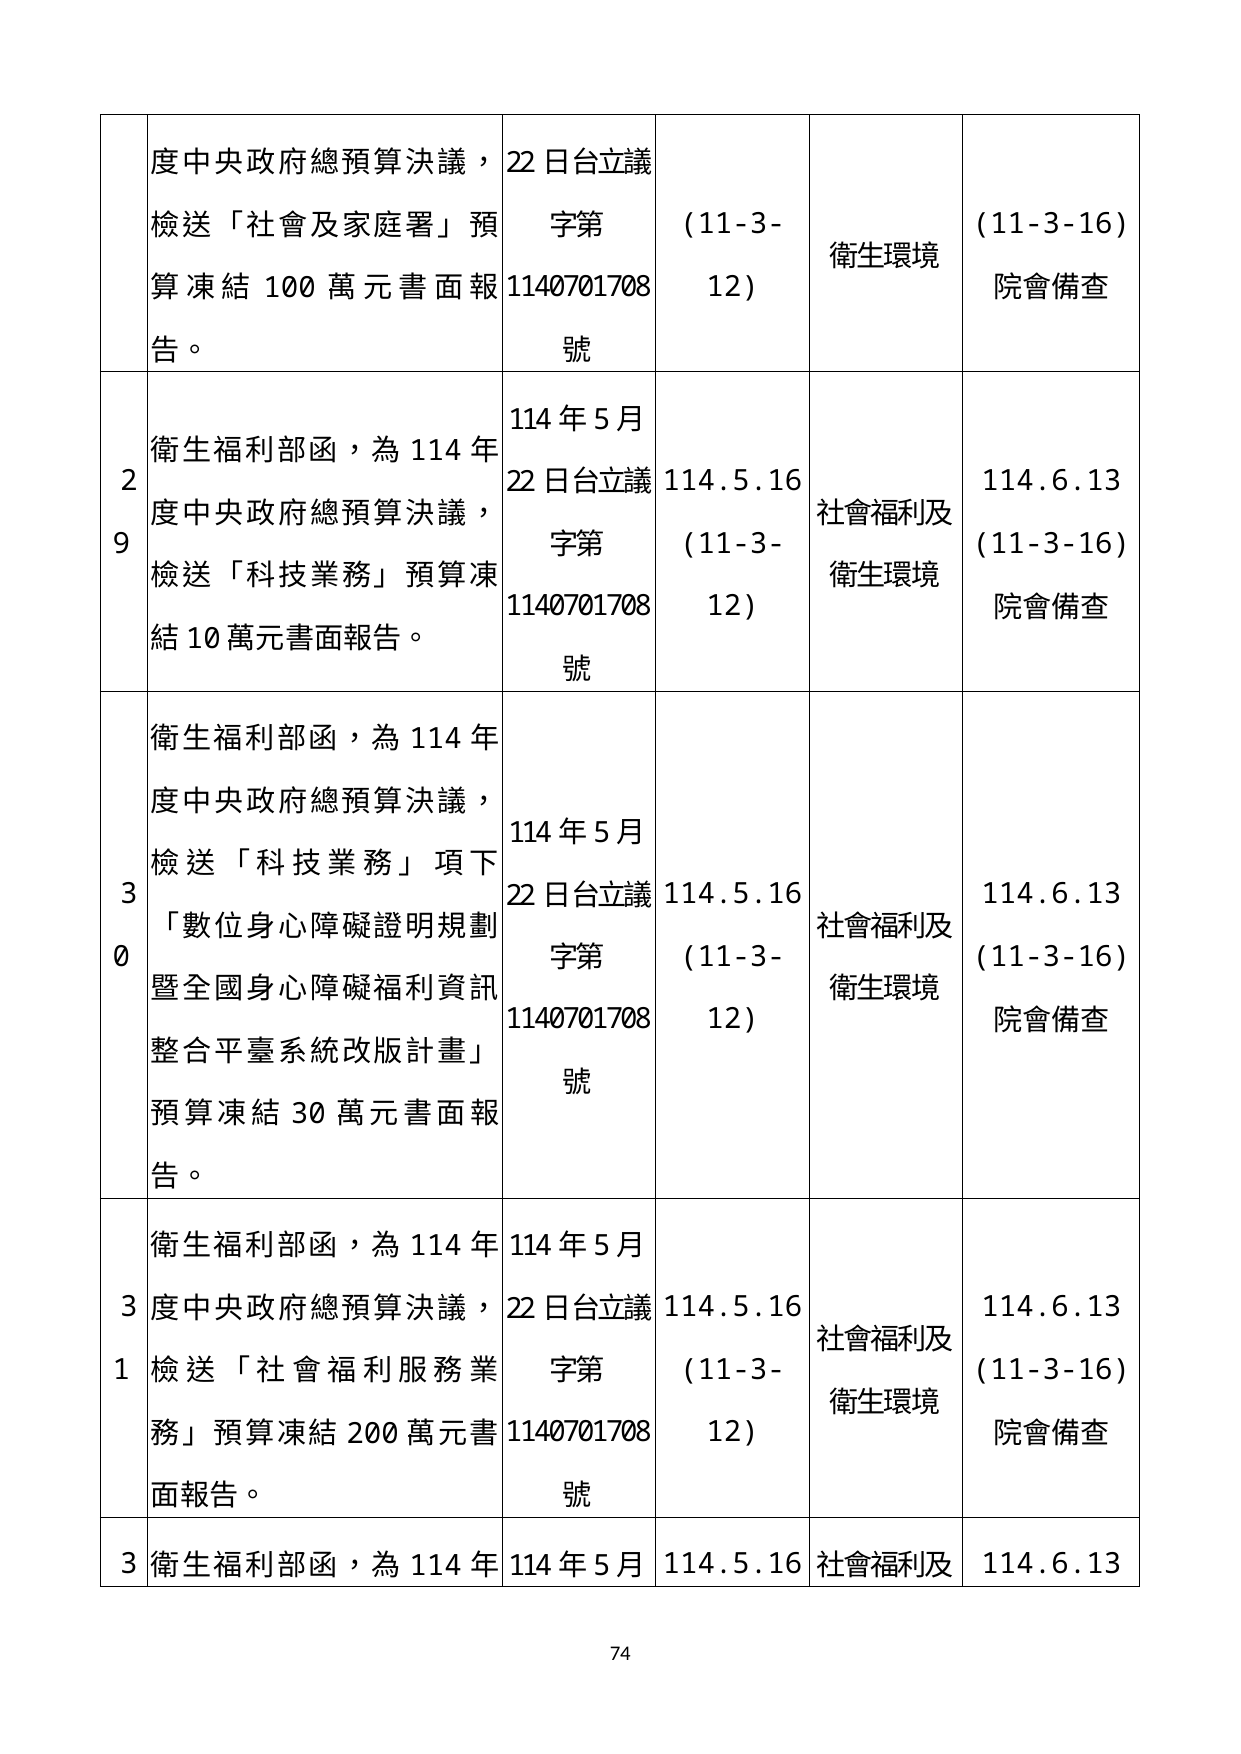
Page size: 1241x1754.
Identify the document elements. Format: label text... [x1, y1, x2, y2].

table_cell 114年5月22日台立議字第1140701708號 [503, 692, 655, 1197]
table_cell [101, 372, 147, 691]
table_cell 社會福利及 衛生環境 [810, 372, 962, 691]
table_cell 114.6.13 (11-3-16) 院會備查 [963, 372, 1139, 691]
table_cell 114年5月22日台立議字第1140701708號 [503, 1199, 655, 1517]
table_cell 衛生福利部函，為114年 [148, 1518, 502, 1586]
table_cell 114.6.13 (11-3-16) 院會備查 [963, 1199, 1139, 1517]
table_cell 度中央政府總預算決議，檢送「社會及家庭署」預算凍結100萬元書面報告。 [148, 115, 502, 371]
table_cell 社會福利及 [810, 1518, 962, 1586]
table_cell 114.6.13 (11-3-16) 院會備查 [963, 692, 1139, 1197]
table_cell 114年5月22日台立議字第1140701708號 [503, 372, 655, 691]
table_cell 社會福利及 衛生環境 [810, 1199, 962, 1517]
table_cell [101, 692, 147, 1197]
table_cell 衛生福利部函，為114年度中央政府總預算決議，檢送「科技業務」項下「數位身心障礙證明規劃暨全國身心障礙福利資訊整合平臺系統改版計畫」預算凍結30萬元書面報告。 [148, 692, 502, 1197]
table_cell (11-3-16) 院會備查 [963, 115, 1139, 371]
table_cell 114.6.13 [963, 1518, 1139, 1586]
table_cell 衛生福利部函，為114年度中央政府總預算決議，檢送「科技業務」預算凍結10萬元書面報告。 [148, 372, 502, 691]
table_cell 衛生福利部函，為114年度中央政府總預算決議，檢送「社會福利服務業務」預算凍結200萬元書面報告。 [148, 1199, 502, 1517]
table_cell [101, 115, 147, 371]
table_cell [101, 1199, 147, 1517]
table_cell [101, 1518, 147, 1586]
table_cell 衛生環境 [810, 115, 962, 371]
table_cell 114年5月 [503, 1518, 655, 1586]
table_cell 114.5.16 [656, 1518, 809, 1586]
table_cell (11-3-12) [656, 115, 809, 371]
table_cell 114.5.16 (11-3-12) [656, 372, 809, 691]
table_cell 社會福利及 衛生環境 [810, 692, 962, 1197]
table_cell 114.5.16 (11-3-12) [656, 1199, 809, 1517]
table_cell 22日台立議字第1140701708號 [503, 115, 655, 371]
table_cell 114.5.16 (11-3-12) [656, 692, 809, 1197]
